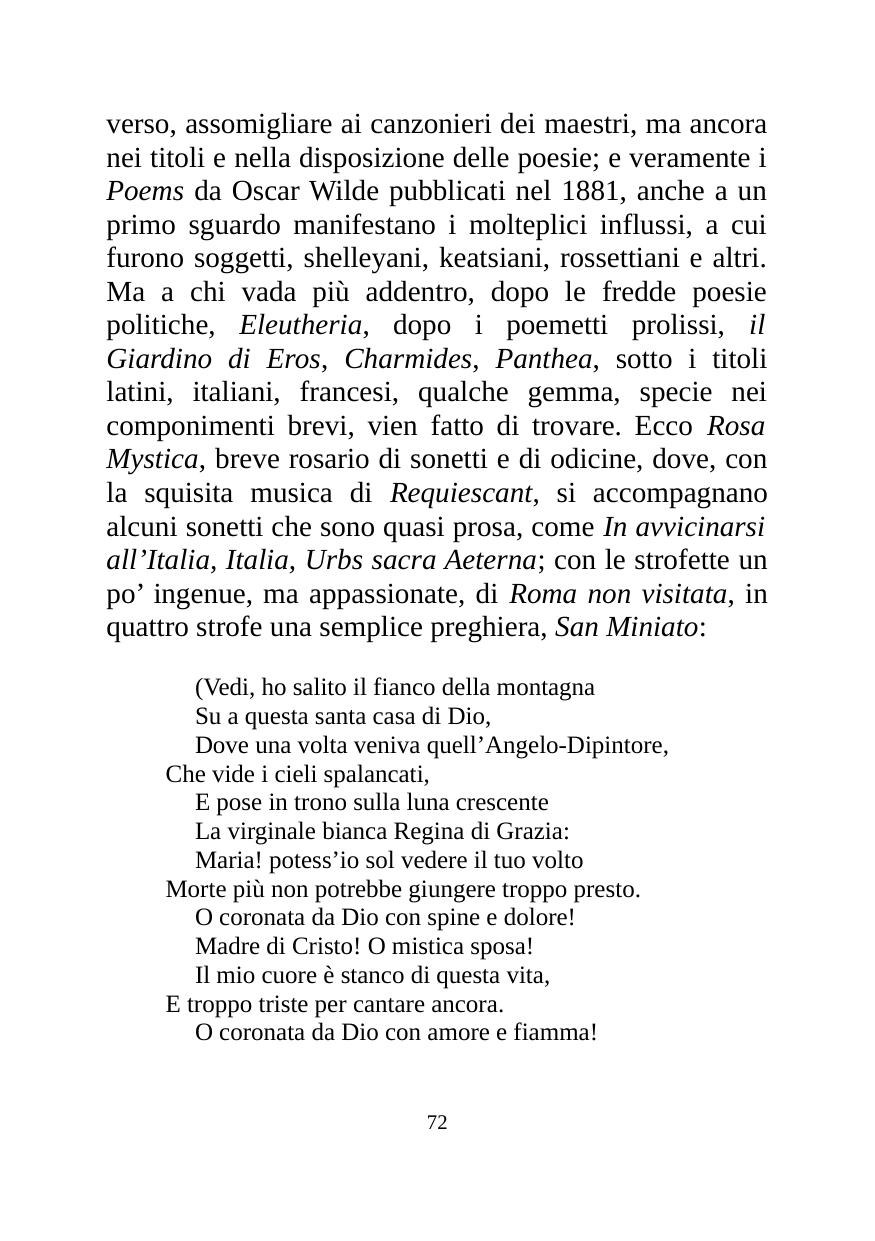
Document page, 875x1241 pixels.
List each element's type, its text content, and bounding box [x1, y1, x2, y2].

text Dove una volta veniva quell’Angelo-Dipintore, [195, 730, 768, 759]
text Su a questa santa casa di Dio, [195, 701, 768, 730]
text Che vide i cieli spalancati, E pose in trono sulla luna crescente La virginale bianca Regina di Grazia: Maria! potess’io sol vedere il tuo volto [165, 759, 768, 874]
text verso, assomigliare ai canzonieri dei maestri, ma ancora nei titoli e nella disposizione delle poesie; e veramente i Poems da Oscar Wilde pubblicati nel 1881, anche a un primo sguardo manifestano i molteplici influssi, a cui furono soggetti, shelleyani, keatsiani, rossettiani e altri. Ma a chi vada più addentro, dopo le fredde poesie politiche, Eleutheria, dopo i poemetti prolissi, il Giardino di Eros, Charmides, Panthea, sotto i titoli latini, italiani, francesi, qualche gemma, specie nei componimenti brevi, vien fatto di trovare. Ecco Rosa Mystica, breve rosario di sonetti e di odicine, dove, con la squisita musica di Requiescant, si accompagnano alcuni sonetti che sono quasi prosa, come In avvicinarsi all’Italia, Italia, Urbs sacra Aeterna; con le strofette un po’ ingenue, ma appassionate, di Roma non visitata, in quattro strofe una semplice preghiera, San Miniato: [106, 106, 768, 643]
text Morte più non potrebbe giungere troppo presto. O coronata da Dio con spine e dolore! Madre di Cristo! O mistica sposa! Il mio cuore è stanco di questa vita, [165, 874, 768, 989]
text E troppo triste per cantare ancora. O coronata da Dio con amore e fiamma! [165, 989, 768, 1046]
text (Vedi, ho salito il fianco della montagna [195, 672, 768, 701]
